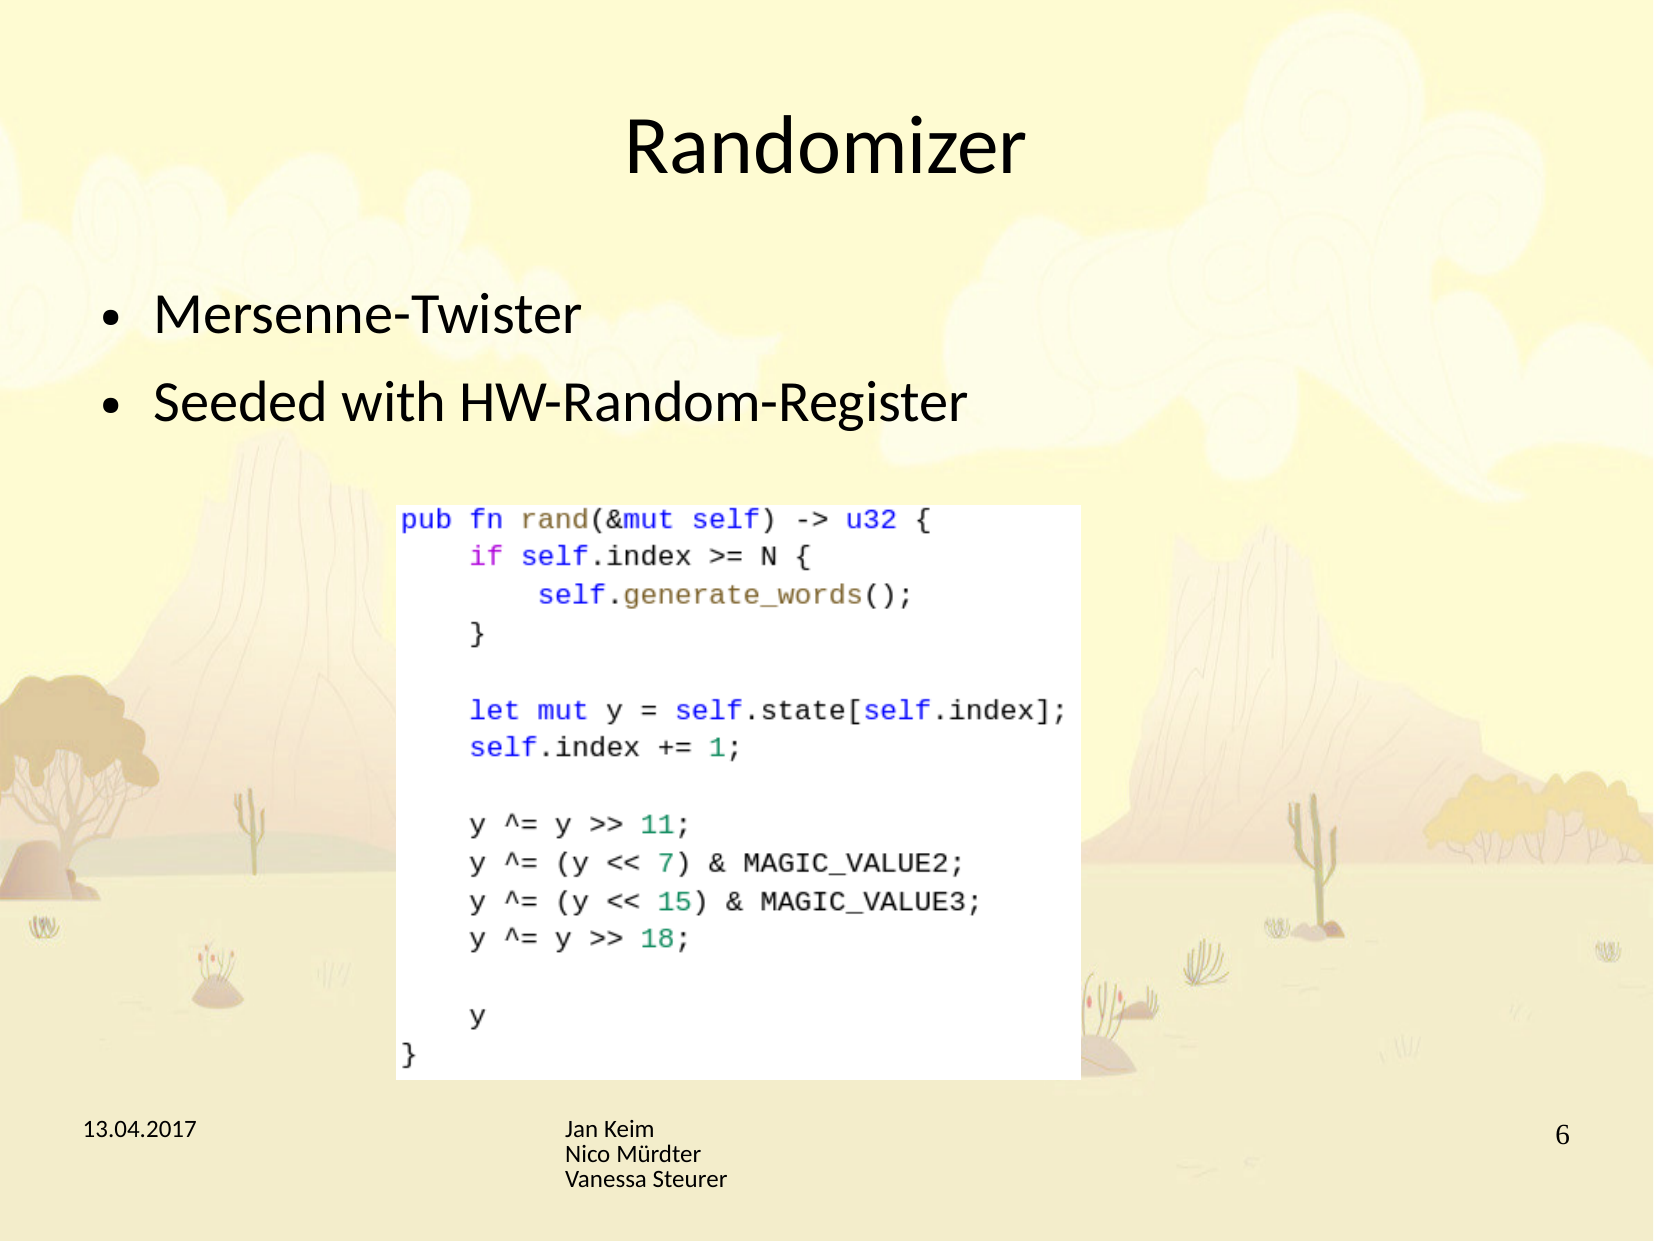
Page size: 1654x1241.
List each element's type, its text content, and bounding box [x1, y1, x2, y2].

title Randomizer [82, 49, 1571, 257]
picture [0, 0, 1654, 1241]
list Mersenne-Twister Seeded with HW-Random-Register [82, 290, 1571, 1010]
